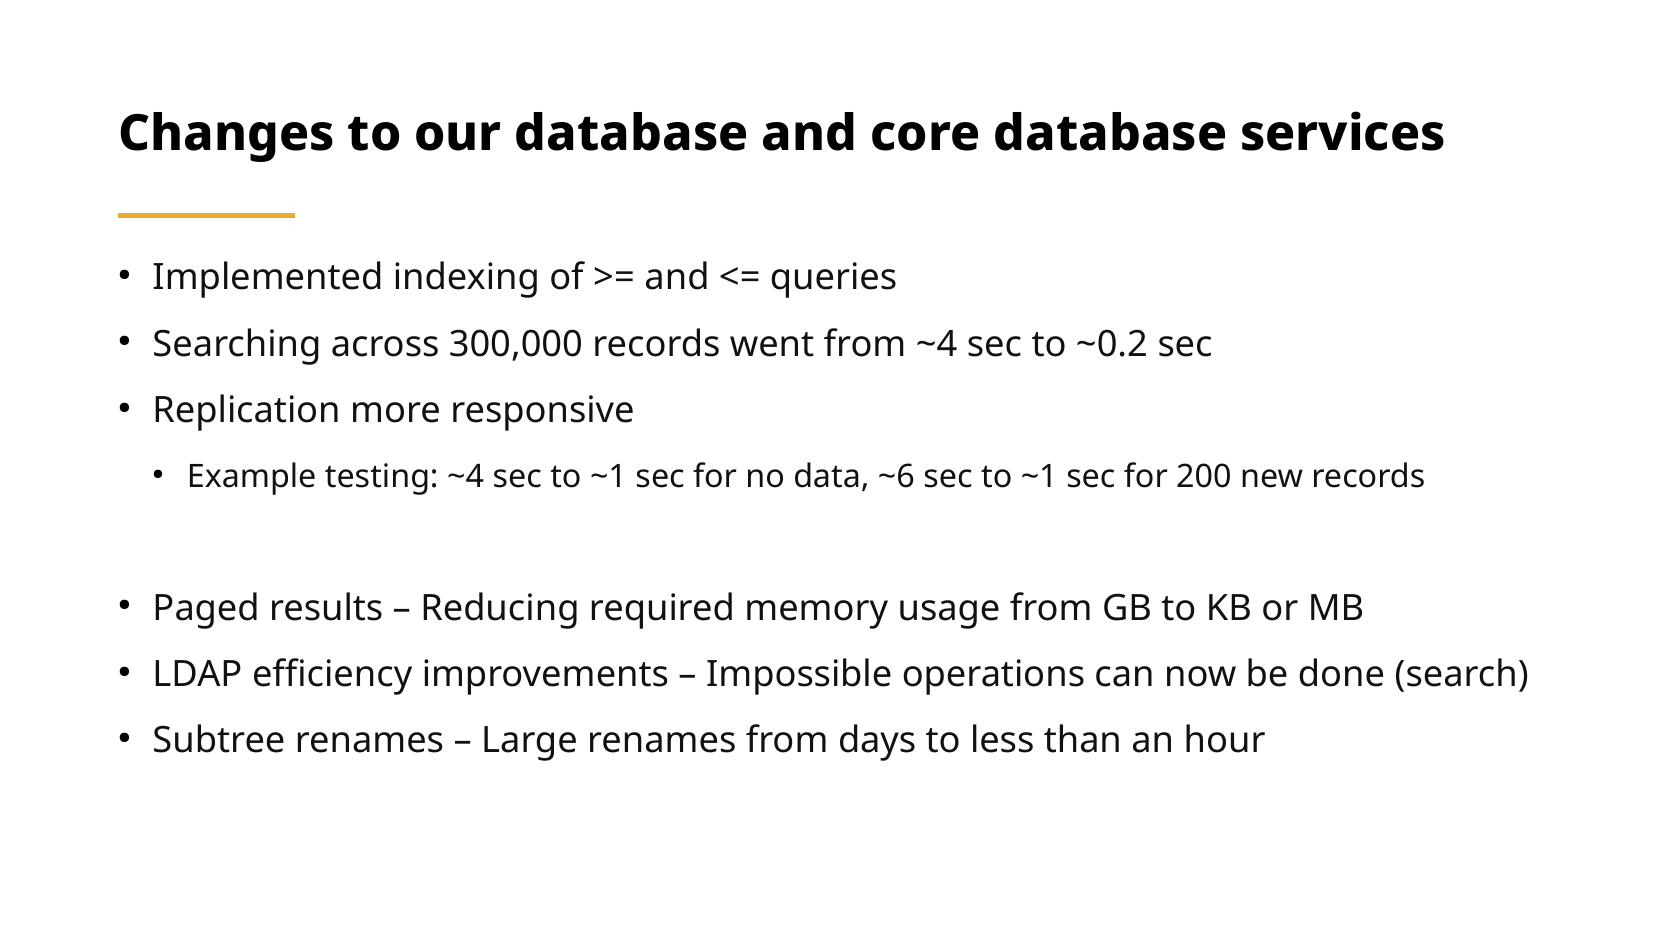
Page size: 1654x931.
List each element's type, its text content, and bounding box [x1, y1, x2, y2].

title Changes to our database and core database services [118, 0, 1536, 166]
list Implemented indexing of >= and <= queries Searching across 300,000 records went from ~4 sec to ~0.2 sec Replication more responsive Example testing: ~4 sec to ~1 sec for no data, ~6 sec to ~1 sec for 200 new records Paged results – Reducing required memory usage from GB to KB or MB LDAP efficiency improvements – Impossible operations can now be done (search) Subtree renames – Large renames from days to less than an hour [118, 250, 1536, 783]
